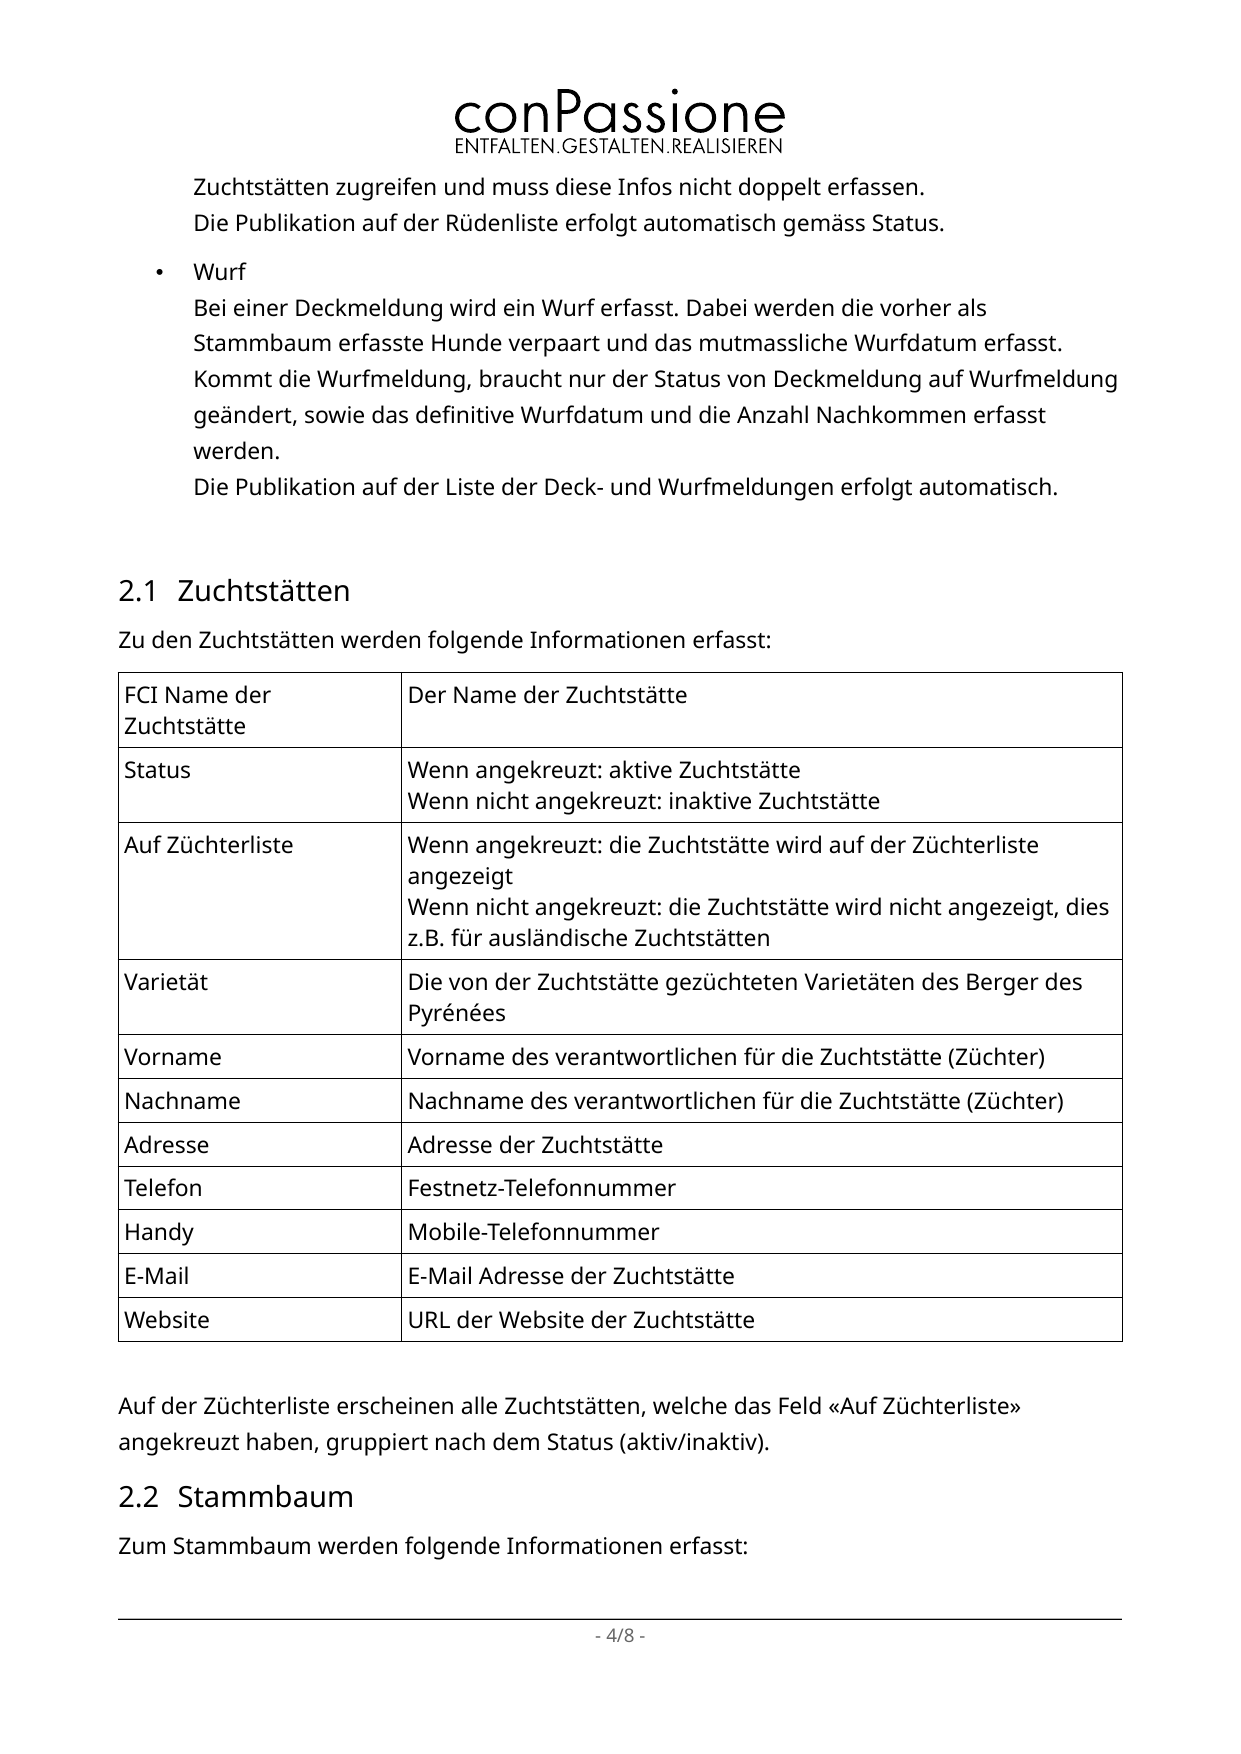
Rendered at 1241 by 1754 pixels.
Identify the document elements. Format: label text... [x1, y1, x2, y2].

text Zum Stammbaum werden folgende Informationen erfasst: [118, 1530, 1122, 1561]
table_cell Mobile-Telefonnummer [402, 1210, 1122, 1253]
table_header FCI Name der Zuchtstätte [119, 673, 401, 747]
table_cell Wenn angekreuzt: die Zuchtstätte wird auf der Züchterliste angezeigt Wenn nicht angekreuzt: die Zuchtstätte wird nicht angezeigt, dies z.B. für ausländische Zuchtstätten [402, 823, 1122, 959]
text Zu den Zuchtstätten werden folgende Informationen erfasst: [118, 623, 1122, 655]
table_cell Varietät [119, 960, 401, 1034]
table_cell Vorname [119, 1035, 401, 1078]
table_cell Die von der Zuchtstätte gezüchteten Varietäten des Berger des Pyrénées [402, 960, 1122, 1034]
subtitle Stammbaum [118, 1477, 1122, 1516]
table_cell Status [119, 748, 401, 822]
table_cell Adresse der Zuchtstätte [402, 1123, 1122, 1166]
table_cell Vorname des verantwortlichen für die Zuchtstätte (Züchter) [402, 1035, 1122, 1078]
table_cell URL der Website der Zuchtstätte [402, 1298, 1122, 1341]
table_cell Nachname des verantwortlichen für die Zuchtstätte (Züchter) [402, 1079, 1122, 1122]
table_cell E-Mail Adresse der Zuchtstätte [402, 1254, 1122, 1297]
table_cell Auf Züchterliste [119, 823, 401, 959]
subtitle Zuchtstätten [118, 570, 1122, 610]
table_header Der Name der Zuchtstätte [402, 673, 1122, 747]
text Auf der Züchterliste erscheinen alle Zuchtstätten, welche das Feld «Auf Züchterliste» angekreuzt haben, gruppiert nach dem Status (aktiv/inaktiv). [118, 1390, 1122, 1457]
table_cell Telefon [119, 1167, 401, 1209]
table_cell Website [119, 1298, 401, 1341]
table_cell Wenn angekreuzt: aktive Zuchtstätte Wenn nicht angekreuzt: inaktive Zuchtstätte [402, 748, 1122, 822]
table_cell E-Mail [119, 1254, 401, 1297]
list Zuchtstätten zugreifen und muss diese Infos nicht doppelt erfassen. Die Publikation auf der Rüdenliste erfolgt automatisch gemäss Status. [156, 171, 1122, 238]
table_cell Handy [119, 1210, 401, 1253]
table_cell Adresse [119, 1123, 401, 1166]
table_cell Festnetz-Telefonnummer [402, 1167, 1122, 1209]
list Wurf Bei einer Deckmeldung wird ein Wurf erfasst. Dabei werden die vorher als Stammbaum erfasste Hunde verpaart und das mutmassliche Wurfdatum erfasst. Kommt die Wurfmeldung, braucht nur der Status von Deckmeldung auf Wurfmeldung geändert, sowie das definitive Wurfdatum und die Anzahl Nachkommen erfasst werden. Die Publikation auf der Liste der Deck- und Wurfmeldungen erfolgt automatisch. [156, 256, 1122, 502]
table_cell Nachname [119, 1079, 401, 1122]
